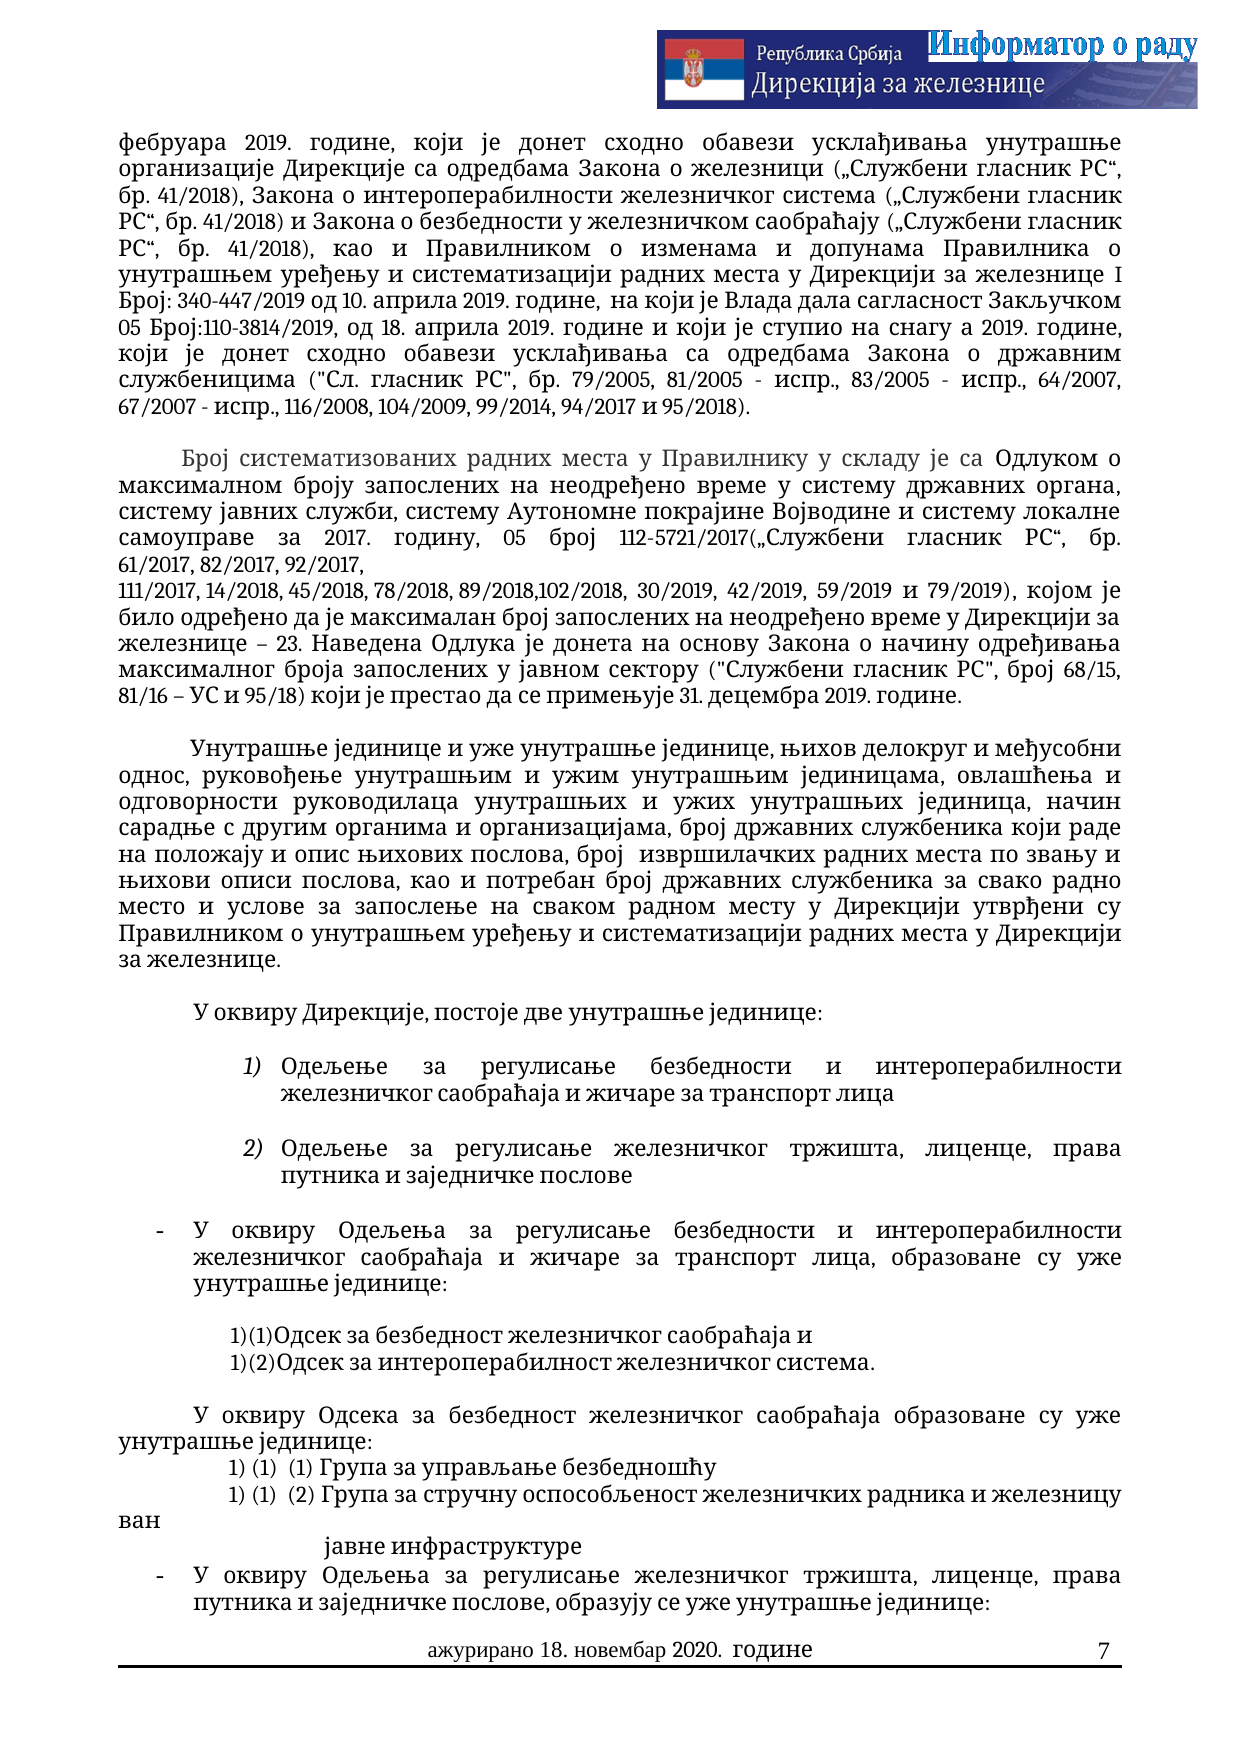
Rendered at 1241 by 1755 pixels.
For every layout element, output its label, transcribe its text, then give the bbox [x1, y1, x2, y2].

text 1)(2)Одсек за интероперабилност железничког система. [231, 1350, 1122, 1376]
list У оквиру Одељења за регулисање безбедности и интероперабилности железничког саобраћаја и жичаре за транспорт лица, образoване су уже унутрашње јединице: [156, 1215, 1122, 1297]
text 1) (1) (1) Група за управљање безбедношћу [118, 1455, 1122, 1481]
text 1)(1)Одсек за безбедност железничког саобраћаја и [231, 1323, 1122, 1350]
text 1) (1) (2) Група за стручну оспособљеност железничких радника и железницу ван [118, 1481, 1122, 1534]
text Број систематизованих радних места у Правилнику у складу је са Одлуком о максималном броју запослених на неодређено време у систему државних органа, систему јавних служби, систему Аутономне покрајине Војводине и систему локалне самоуправе за 2017. годину, 05 број 112-5721/2017(„Службени гласник РС“, бр. 61/2017, 82/2017, 92/2017, [118, 446, 1121, 578]
list Одељење за регулисање безбедности и интероперабилности железничког саобраћаја и жичаре за транспорт лица [243, 1052, 1122, 1107]
text Унутрашње јединице и уже унутрашње јединице, њихов делокруг и међусобни однос, руковођење унутрашњим и ужим унутрашњим јединицама, овлашћења и одговорности руководилаца унутрашњих и ужих унутрашњих јединица, начин сарадње с другим органима и организацијама, број државних службеника који раде на положају и опис њихових послова, број извршилачких радних места по звању и њихови описи послова, као и потребан број државних службеника за свако радно место и услове за запослење на сваком радном месту у Дирекцији утврђени су Правилником о унутрашњем уређењу и систематизацији радних места у Дирекцији за железнице. [118, 736, 1122, 973]
text У оквиру Одсека за безбедност железничког саобраћаја образоване су уже унутрашње јединице: [118, 1402, 1122, 1455]
text фебруара 2019. године, који је донет сходно обавези усклађивања унутрашње организације Дирекције са одредбама Закона о железници („Службени гласник РС“, бр. 41/2018), Закона о интероперабилности железничког система („Службени гласник РС“, бр. 41/2018) и Закона о безбедности у железничком саобраћају („Службени гласник РС“, бр. 41/2018), као и Правилником о изменама и допунама Правилника о унутрашњем уређењу и систематизацији радних места у Дирекцији за железнице I Број: 340-447/2019 од 10. априла 2019. године, на који је Влада дала сагласност Закључком 05 Број:110-3814/2019, од 18. априла 2019. године и који је ступио на снагу а 2019. године, који је донет сходно обавези усклађивања са одредбама Закона о државним службеницима ("Сл. глaсник РС", бр. 79/2005, 81/2005 - испр., 83/2005 - испр., 64/2007, 67/2007 - испр., 116/2008, 104/2009, 99/2014, 94/2017 и 95/2018). [118, 130, 1122, 420]
list У оквиру Одељења за регулисање железничког тржишта, лиценце, права путника и заједничке послове, образују се уже унутрашње јединице: [156, 1561, 1122, 1616]
text јавне инфраструктуре [118, 1534, 1122, 1561]
text У оквиру Дирекције, постоје две унутрашње јединице: [118, 999, 1122, 1026]
list Одељење за регулисање железничког тржишта, лиценце, права путника и заједничке послове [243, 1134, 1122, 1189]
text 111/2017, 14/2018, 45/2018, 78/2018, 89/2018,102/2018, 30/2019, 42/2019, 59/2019 и 79/2019), којом је било одређено да је максималан број запослених на неодређено време у Дирекцији за железнице – 23. Наведена Одлука је донета на основу Закона о начину одређивања максималног броја запослених у јавном сектору ("Службени гласник РС", број 68/15, 81/16 – УС и 95/18) који је престао да се примењује 31. децембра 2019. године. [118, 578, 1121, 710]
